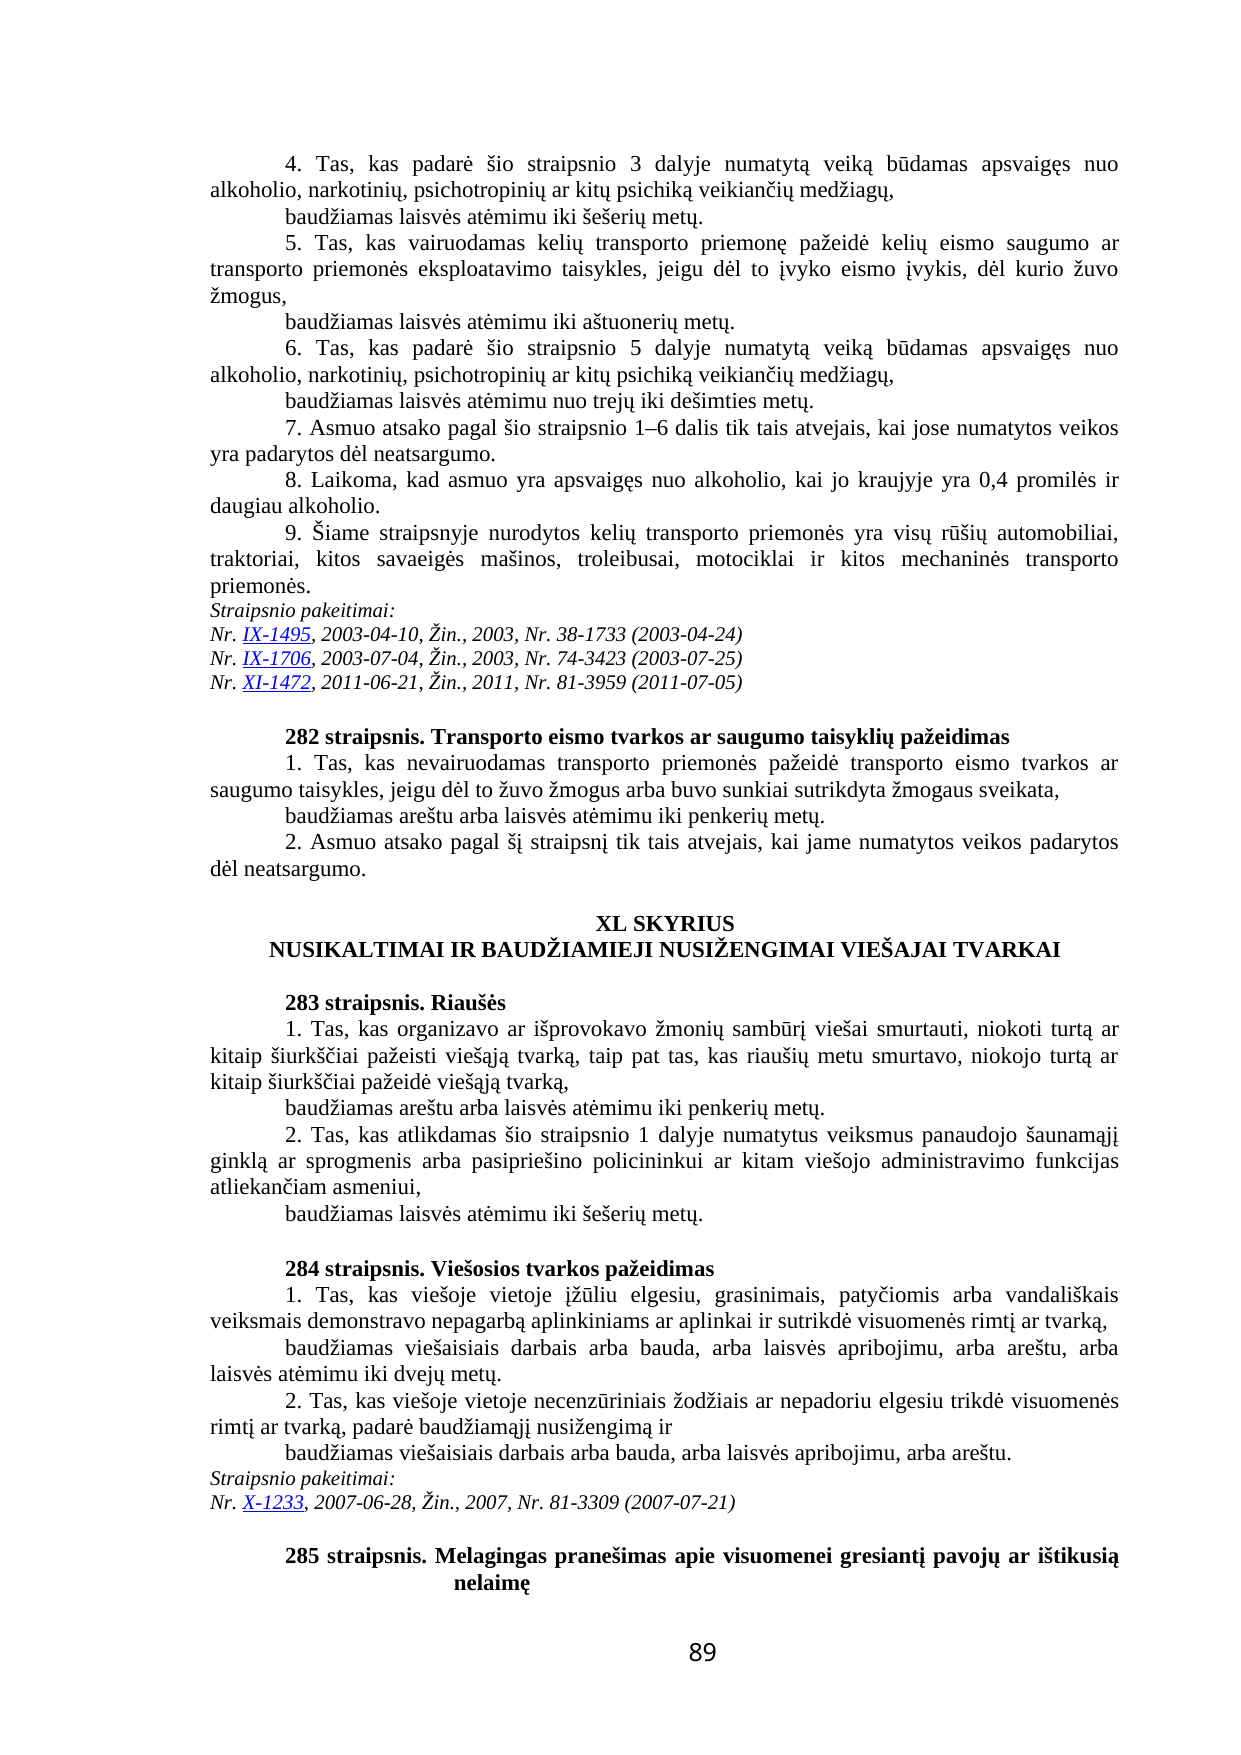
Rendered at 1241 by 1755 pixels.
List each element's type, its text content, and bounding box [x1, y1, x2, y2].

text 5. Tas, kas vairuodamas kelių transporto priemonę pažeidė kelių eismo saugumo ar transporto priemonės eksploatavimo taisykles, jeigu dėl to įvyko eismo įvykis, dėl kurio žuvo žmogus, [210, 229, 1120, 308]
text 284 straipsnis. Viešosios tvarkos pažeidimas [210, 1255, 1120, 1281]
text NUSIKALTIMAI IR BAUDŽIAMIEJI NUSIŽENGIMAI VIEŠAJAI TVARKAI [210, 936, 1120, 963]
text XL SKYRIUS [210, 910, 1120, 936]
text Nr. IX-1495, 2003-04-10, Žin., 2003, Nr. 38-1733 (2003-04-24) [210, 622, 1120, 646]
text Nr. XI-1472, 2011-06-21, Žin., 2011, Nr. 81-3959 (2011-07-05) [210, 670, 1120, 694]
text baudžiamas viešaisiais darbais arba bauda, arba laisvės apribojimu, arba areštu. [210, 1439, 1120, 1466]
text baudžiamas laisvės atėmimu iki šešerių metų. [210, 1200, 1120, 1226]
text Nr. IX-1706, 2003-07-04, Žin., 2003, Nr. 74-3423 (2003-07-25) [210, 646, 1120, 670]
text 6. Tas, kas padarė šio straipsnio 5 dalyje numatytą veiką būdamas apsvaigęs nuo alkoholio, narkotinių, psichotropinių ar kitų psichiką veikiančių medžiagų, [210, 334, 1120, 387]
text Nr. X-1233, 2007-06-28, Žin., 2007, Nr. 81-3309 (2007-07-21) [210, 1490, 1120, 1514]
text 285 straipsnis. Melagingas pranešimas apie visuomenei gresiantį pavojų ar ištikusią nelaimę [285, 1543, 1120, 1595]
text 2. Tas, kas atlikdamas šio straipsnio 1 dalyje numatytus veiksmus panaudojo šaunamąjį ginklą ar sprogmenis arba pasipriešino policininkui ar kitam viešojo administravimo funkcijas atliekančiam asmeniui, [210, 1121, 1120, 1200]
text Straipsnio pakeitimai: [210, 598, 1120, 622]
text 1. Tas, kas viešoje vietoje įžūliu elgesiu, grasinimais, patyčiomis arba vandališkais veiksmais demonstravo nepagarbą aplinkiniams ar aplinkai ir sutrikdė visuomenės rimtį ar tvarką, [210, 1281, 1120, 1334]
text 2. Tas, kas viešoje vietoje necenzūriniais žodžiais ar nepadoriu elgesiu trikdė visuomenės rimtį ar tvarką, padarė baudžiamąjį nusižengimą ir [210, 1387, 1120, 1439]
text baudžiamas areštu arba laisvės atėmimu iki penkerių metų. [210, 802, 1120, 828]
text 9. Šiame straipsnyje nurodytos kelių transporto priemonės yra visų rūšių automobiliai, traktoriai, kitos savaeigės mašinos, troleibusai, motociklai ir kitos mechaninės transporto priemonės. [210, 519, 1120, 598]
text 1. Tas, kas nevairuodamas transporto priemonės pažeidė transporto eismo tvarkos ar saugumo taisykles, jeigu dėl to žuvo žmogus arba buvo sunkiai sutrikdyta žmogaus sveikata, [210, 749, 1120, 802]
text 8. Laikoma, kad asmuo yra apsvaigęs nuo alkoholio, kai jo kraujyje yra 0,4 promilės ir daugiau alkoholio. [210, 466, 1120, 519]
text baudžiamas viešaisiais darbais arba bauda, arba laisvės apribojimu, arba areštu, arba laisvės atėmimu iki dvejų metų. [210, 1334, 1120, 1387]
text 7. Asmuo atsako pagal šio straipsnio 1–6 dalis tik tais atvejais, kai jose numatytos veikos yra padarytos dėl neatsargumo. [210, 413, 1120, 466]
text baudžiamas laisvės atėmimu nuo trejų iki dešimties metų. [210, 387, 1120, 413]
text 283 straipsnis. Riaušės [210, 989, 1120, 1015]
text 282 straipsnis. Transporto eismo tvarkos ar saugumo taisyklių pažeidimas [210, 723, 1120, 749]
text baudžiamas laisvės atėmimu iki aštuonerių metų. [210, 308, 1120, 334]
text 1. Tas, kas organizavo ar išprovokavo žmonių sambūrį viešai smurtauti, niokoti turtą ar kitaip šiurkščiai pažeisti viešąją tvarką, taip pat tas, kas riaušių metu smurtavo, niokojo turtą ar kitaip šiurkščiai pažeidė viešąją tvarką, [210, 1015, 1120, 1094]
text 4. Tas, kas padarė šio straipsnio 3 dalyje numatytą veiką būdamas apsvaigęs nuo alkoholio, narkotinių, psichotropinių ar kitų psichiką veikiančių medžiagų, [210, 150, 1120, 203]
text baudžiamas areštu arba laisvės atėmimu iki penkerių metų. [210, 1094, 1120, 1121]
text baudžiamas laisvės atėmimu iki šešerių metų. [210, 203, 1120, 229]
text Straipsnio pakeitimai: [210, 1466, 1120, 1490]
text 2. Asmuo atsako pagal šį straipsnį tik tais atvejais, kai jame numatytos veikos padarytos dėl neatsargumo. [210, 828, 1120, 881]
